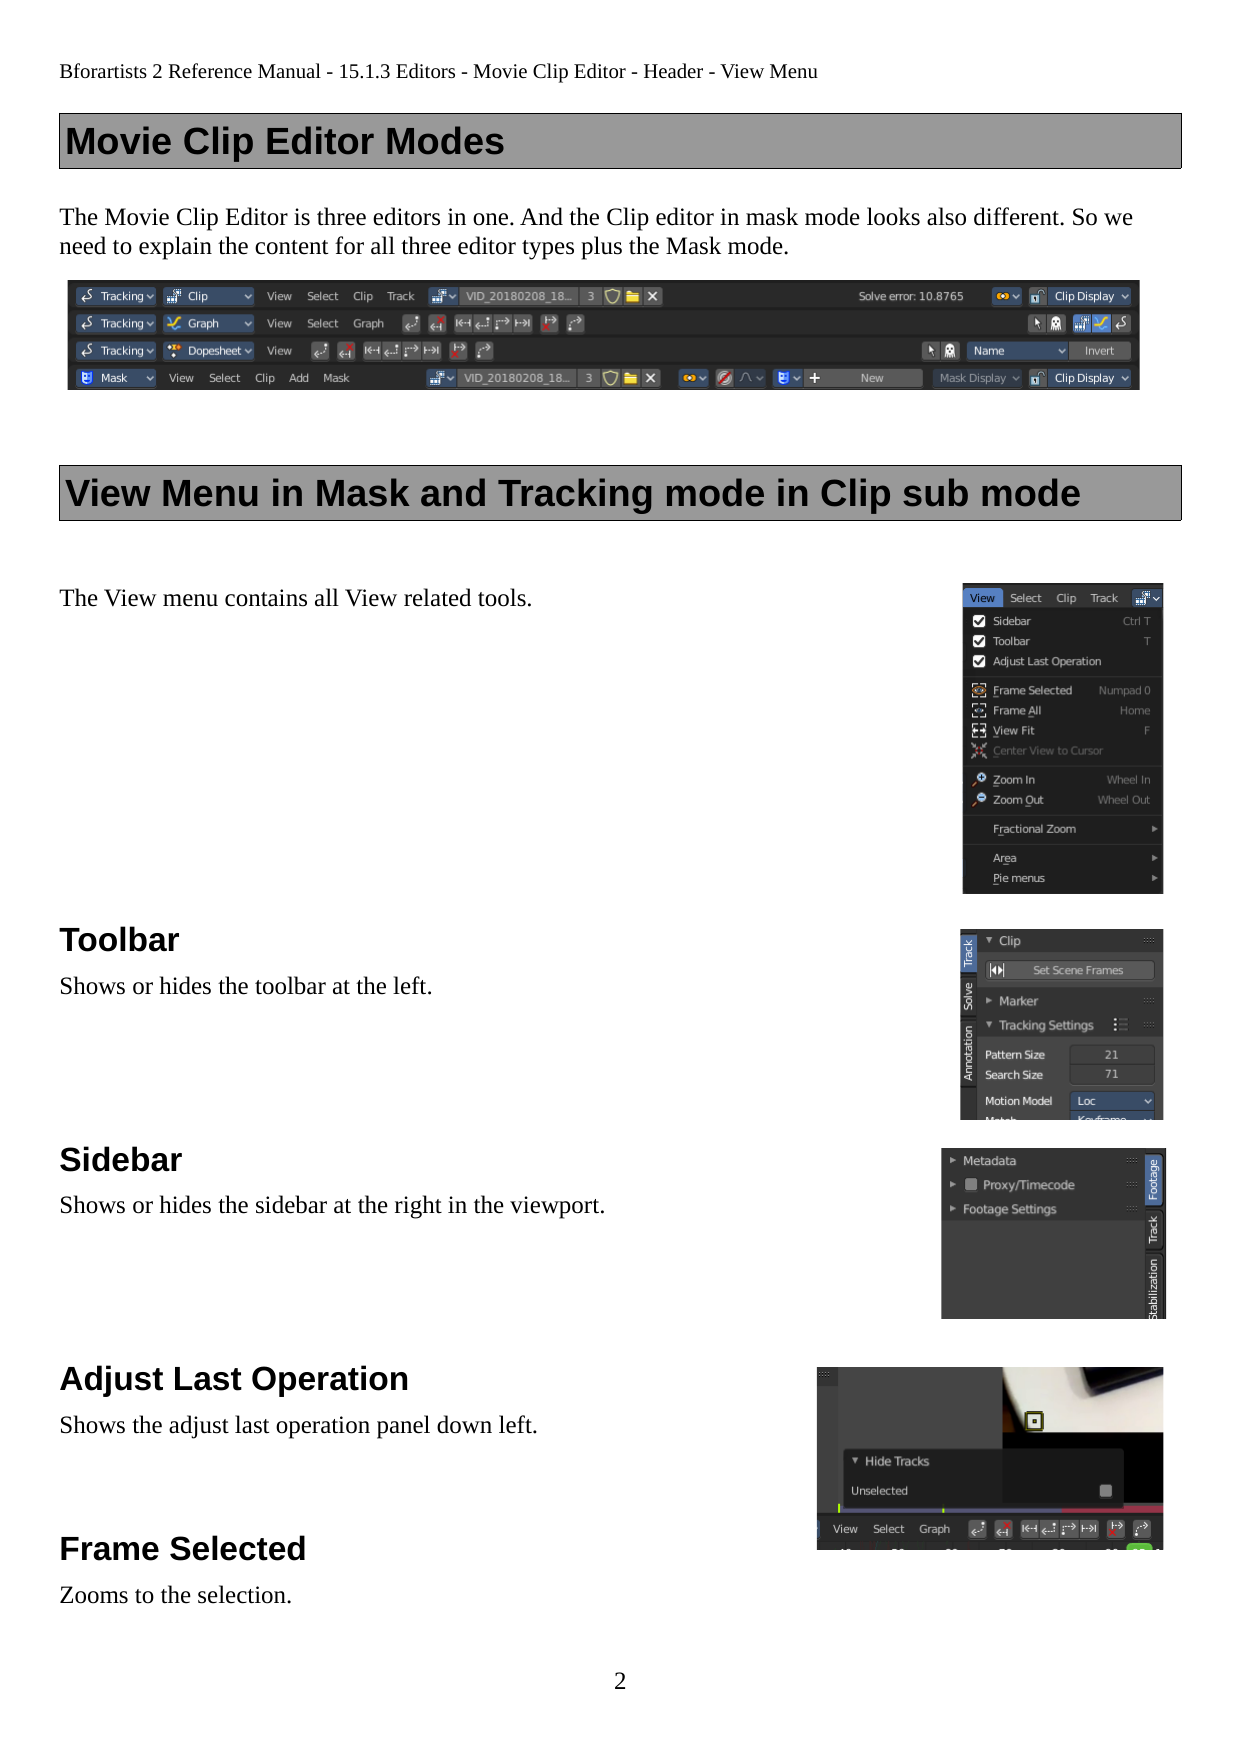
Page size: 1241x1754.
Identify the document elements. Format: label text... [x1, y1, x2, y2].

text Shows or hides the toolbar at the left. [59, 971, 960, 1000]
subtitle Toolbar [59, 920, 1181, 959]
subtitle Adjust Last Operation [59, 1359, 1181, 1397]
text The View menu contains all View related tools. [59, 583, 962, 612]
picture [816, 1367, 1164, 1550]
text Shows the adjust last operation panel down left. [59, 1410, 816, 1438]
text Shows or hides the sidebar at the right in the viewport. [59, 1191, 941, 1219]
picture [960, 929, 1164, 1120]
picture [962, 583, 1164, 894]
picture [941, 1148, 1167, 1319]
subtitle Frame Selected [59, 1529, 1181, 1567]
text Zooms to the selection. [59, 1580, 1181, 1609]
picture [67, 280, 1140, 390]
table_header View Menu in Mask and Tracking mode in Clip sub mode [60, 466, 1181, 520]
table_header Movie Clip Editor Modes [60, 114, 1181, 168]
subtitle Sidebar [59, 1139, 1181, 1178]
text The Movie Clip Editor is three editors in one. And the Clip editor in mask mode looks also different. So we need to explain the content for all three editor types plus the Mask mode. [59, 202, 1181, 260]
